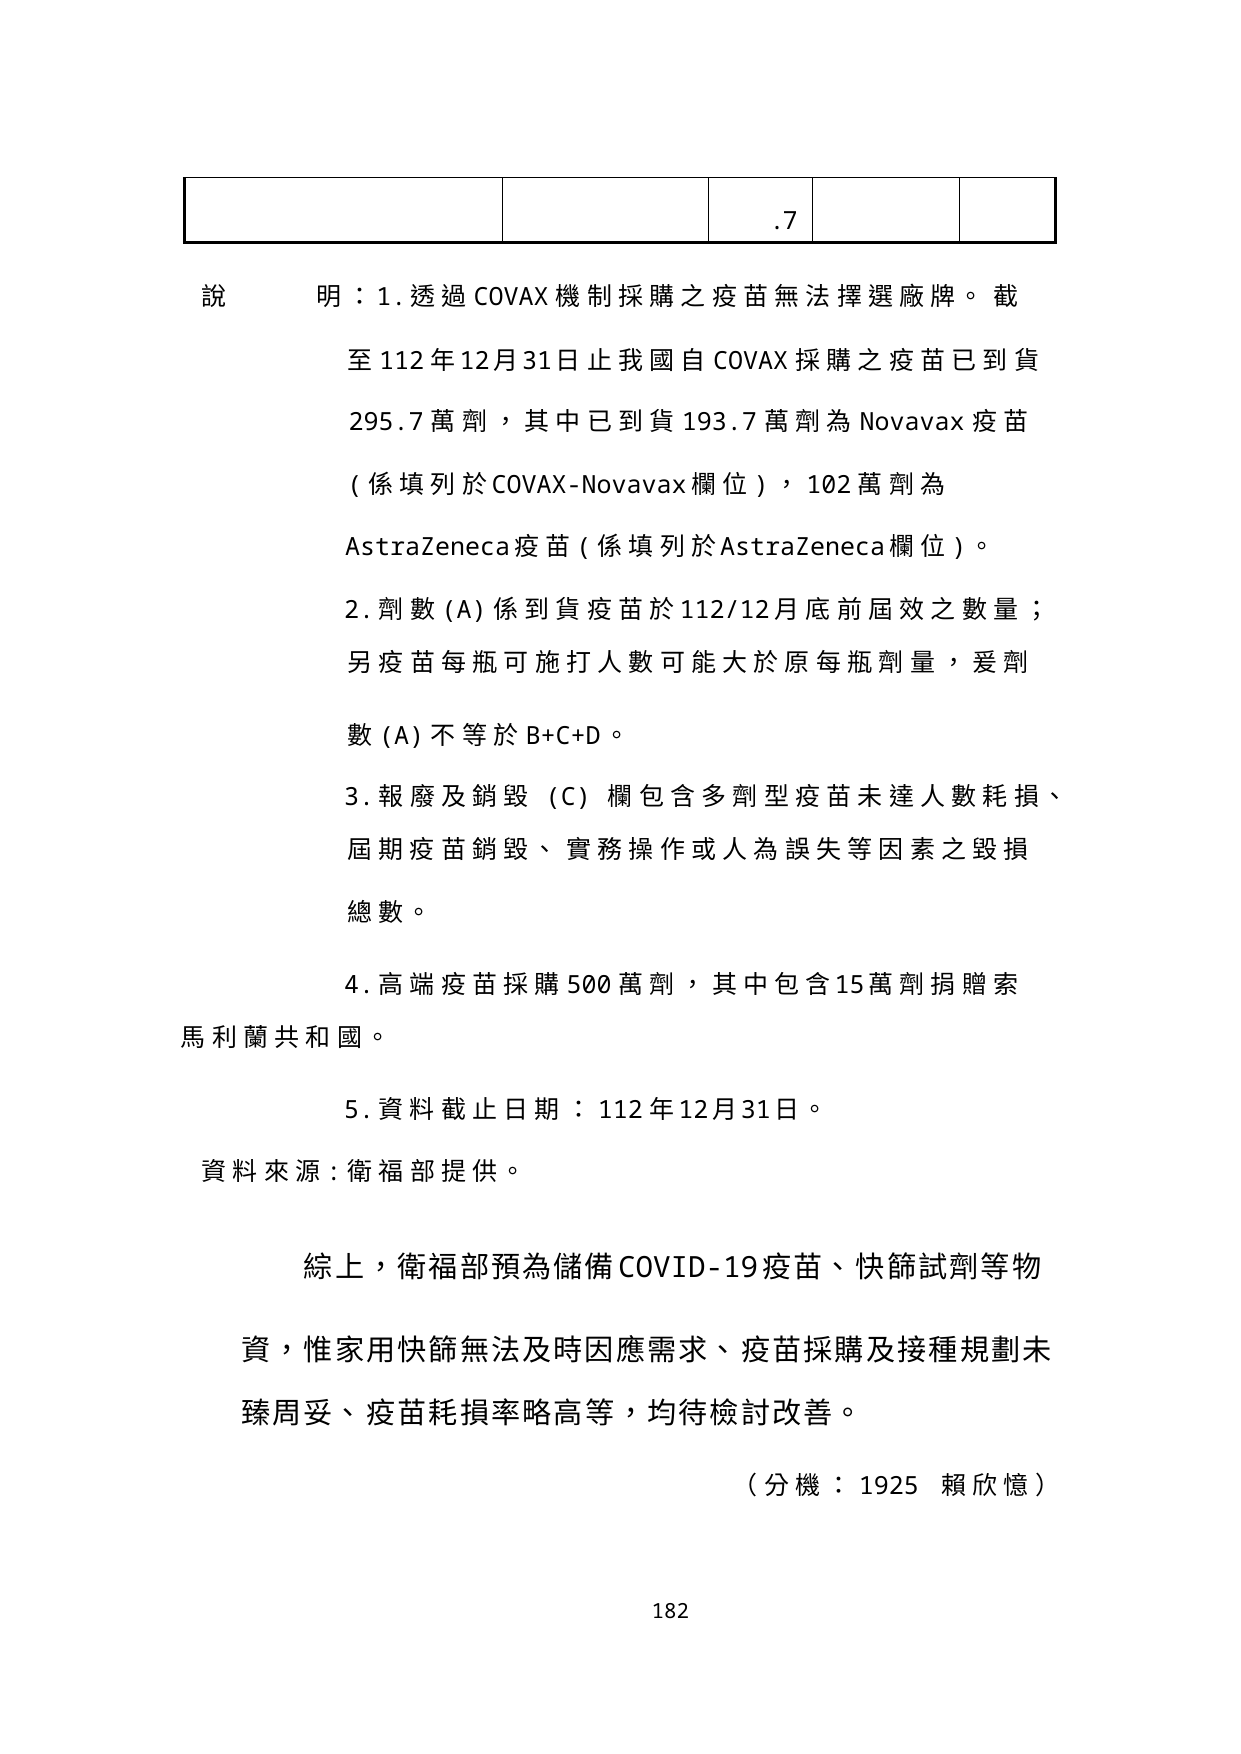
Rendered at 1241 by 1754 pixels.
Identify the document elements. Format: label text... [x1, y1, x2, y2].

table_cell [813, 178, 959, 241]
text 說 明：1.透過COVAX機制採購之疫苗無法擇選廠牌。截至112年12月31日止我國自COVAX採購之疫苗已到貨295.7萬劑，其中已到貨193.7萬劑為Novavax疫苗(係填列於COVAX-Novavax欄位)，102萬劑為AstraZeneca疫苗(係填列於AstraZeneca欄位)。 [177, 244, 1048, 556]
text 2.劑數(A)係到貨疫苗於112/12月底前屆效之數量；另疫苗每瓶可施打人數可能大於原每瓶劑量，爰劑數(A)不等於B+C+D。 [177, 556, 1048, 744]
table_cell - [960, 178, 1054, 241]
text 4.高端疫苗採購500萬劑，其中包含15萬劑捐贈索馬利蘭共和國。 [177, 931, 1048, 1056]
text 綜上，衛福部預為儲備COVID-19疫苗、快篩試劑等物資，惟家用快篩無法及時因應需求、疫苗採購及接種規劃未臻周妥、疫苗耗損率略高等，均待檢討改善。 [236, 1181, 1063, 1431]
text 5.資料截止日期：112年12月31日。 [177, 1056, 1063, 1119]
text 3.報廢及銷毀(C)欄包含多劑型疫苗未達人數耗損、屆期疫苗銷毀、實務操作或人為誤失等因素之毀損總數。 [177, 744, 1048, 931]
table_cell .7 [709, 178, 812, 241]
table_cell [503, 178, 708, 241]
table_cell [186, 178, 502, 241]
text 資料來源:衛福部提供。 [177, 1119, 1063, 1181]
text （分機：1925 賴欣憶） [177, 1431, 1063, 1494]
